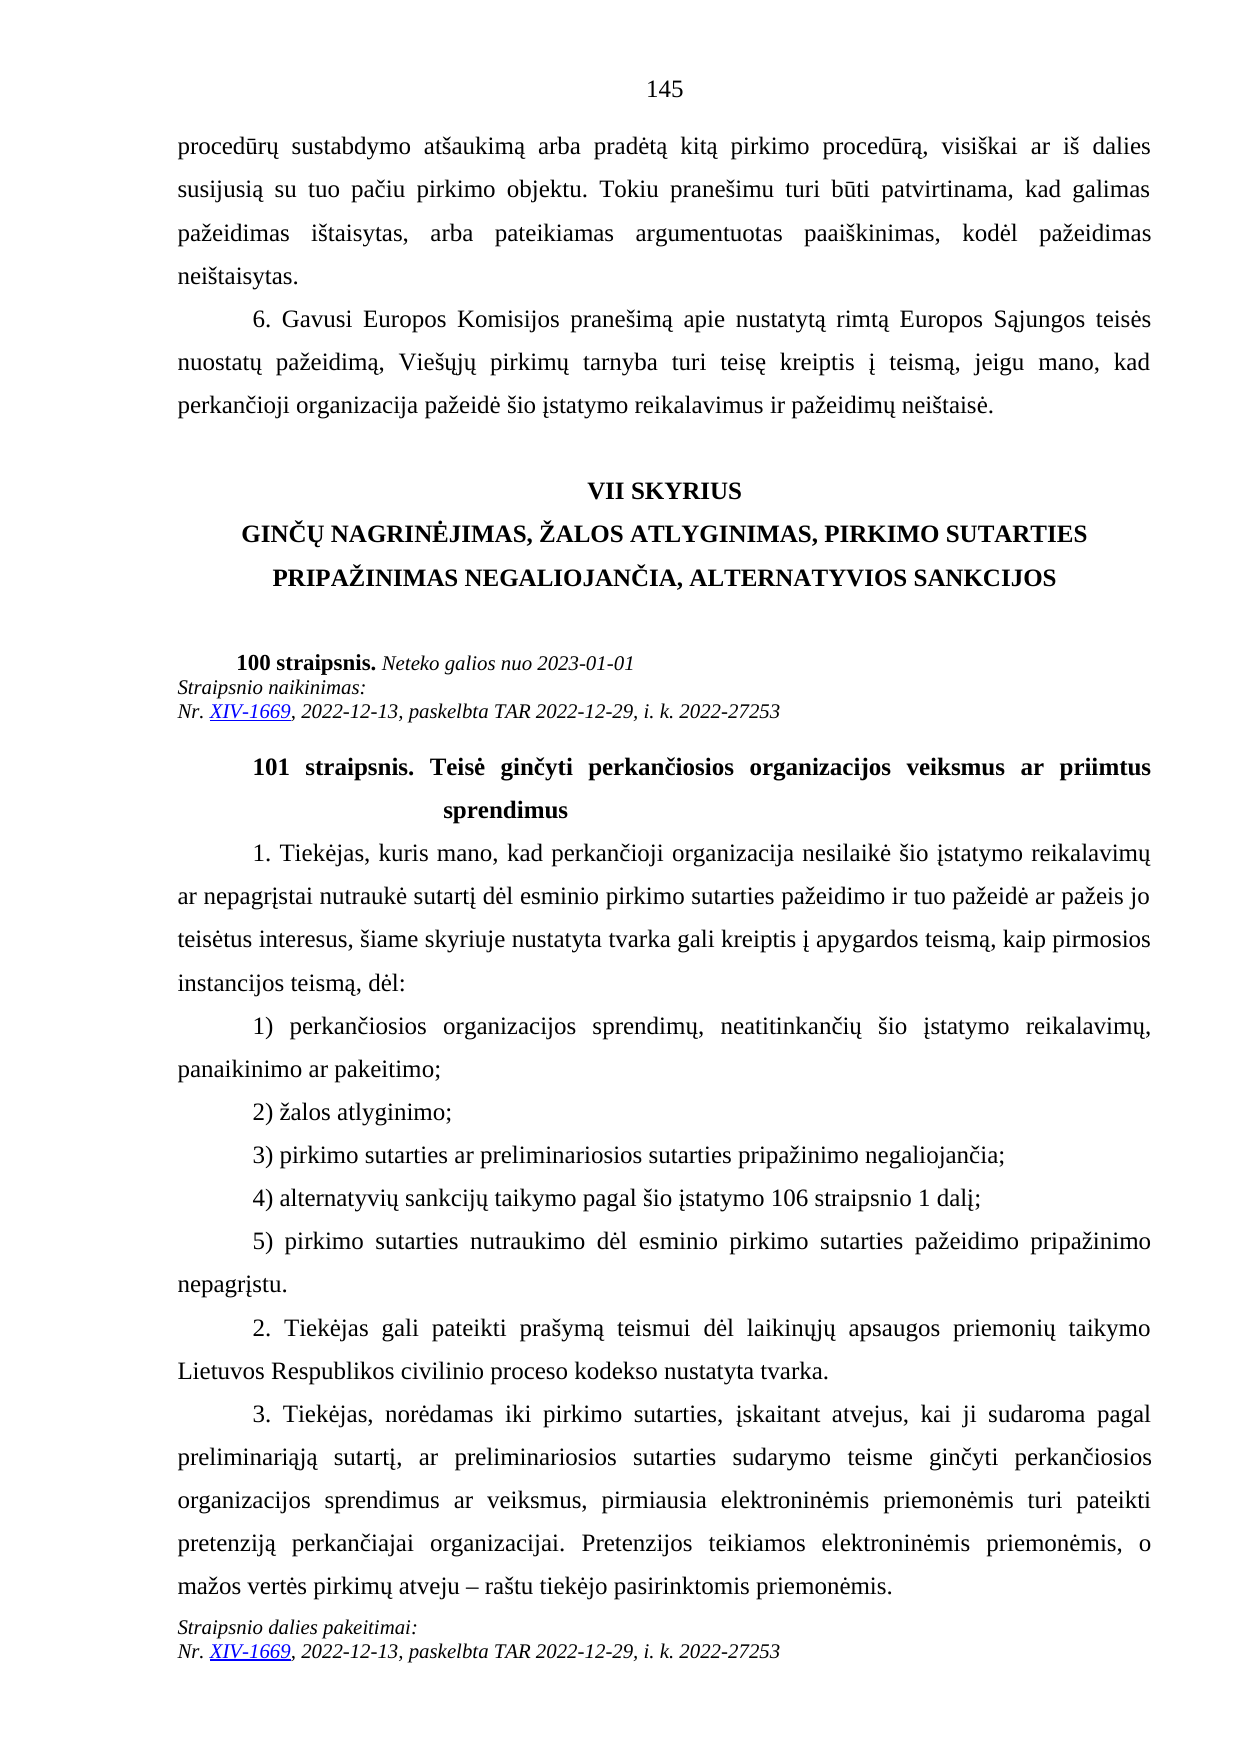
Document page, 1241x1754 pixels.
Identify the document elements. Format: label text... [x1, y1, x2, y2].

text 101 straipsnis. Teisė ginčyti perkančiosios organizacijos veiksmus ar priimtus sprendimus [252, 752, 1152, 824]
text GINČŲ NAGRINĖJIMAS, ŽALOS ATLYGINIMAS, PIRKIMO SUTARTIES PRIPAŽINIMAS NEGALIOJANČIA, ALTERNATYVIOS SANKCIJOS [177, 519, 1152, 591]
text Straipsnio naikinimas: [177, 675, 1152, 699]
text 6. Gavusi Europos Komisijos pranešimą apie nustatytą rimtą Europos Sąjungos teisės nuostatų pažeidimą, Viešųjų pirkimų tarnyba turi teisę kreiptis į teismą, jeigu mano, kad perkančioji organizacija pažeidė šio įstatymo reikalavimus ir pažeidimų neištaisė. [177, 304, 1152, 419]
text 100 straipsnis. Neteko galios nuo 2023-01-01 [177, 649, 1152, 675]
text 1. Tiekėjas, kuris mano, kad perkančioji organizacija nesilaikė šio įstatymo reikalavimų ar nepagrįstai nutraukė sutartį dėl esminio pirkimo sutarties pažeidimo ir tuo pažeidė ar pažeis jo teisėtus interesus, šiame skyriuje nustatyta tvarka gali kreiptis į apygardos teismą, kaip pirmosios instancijos teismą, dėl: [177, 838, 1152, 996]
text procedūrų sustabdymo atšaukimą arba pradėtą kitą pirkimo procedūrą, visiškai ar iš dalies susijusią su tuo pačiu pirkimo objektu. Tokiu pranešimu turi būti patvirtinama, kad galimas pažeidimas ištaisytas, arba pateikiamas argumentuotas paaiškinimas, kodėl pažeidimas neištaisytas. [177, 131, 1152, 289]
text 2) žalos atlyginimo; [177, 1097, 1152, 1126]
text Nr. XIV-1669, 2022-12-13, paskelbta TAR 2022-12-29, i. k. 2022-27253 [177, 1639, 1152, 1663]
text Nr. XIV-1669, 2022-12-13, paskelbta TAR 2022-12-29, i. k. 2022-27253 [177, 699, 1152, 723]
text Vii SKYRIUS [177, 476, 1152, 505]
text 1) perkančiosios organizacijos sprendimų, neatitinkančių šio įstatymo reikalavimų, panaikinimo ar pakeitimo; [177, 1011, 1152, 1083]
text 5) pirkimo sutarties nutraukimo dėl esminio pirkimo sutarties pažeidimo pripažinimo nepagrįstu. [177, 1226, 1152, 1298]
text 2. Tiekėjas gali pateikti prašymą teismui dėl laikinųjų apsaugos priemonių taikymo Lietuvos Respublikos civilinio proceso kodekso nustatyta tvarka. [177, 1313, 1152, 1384]
text Straipsnio dalies pakeitimai: [177, 1614, 1152, 1639]
text 3. Tiekėjas, norėdamas iki pirkimo sutarties, įskaitant atvejus, kai ji sudaroma pagal preliminariąją sutartį, ar preliminariosios sutarties sudarymo teisme ginčyti perkančiosios organizacijos sprendimus ar veiksmus, pirmiausia elektroninėmis priemonėmis turi pateikti pretenziją perkančiajai organizacijai. Pretenzijos teikiamos elektroninėmis priemonėmis, o mažos vertės pirkimų atveju – raštu tiekėjo pasirinktomis priemonėmis. [177, 1399, 1152, 1600]
text 4) alternatyvių sankcijų taikymo pagal šio įstatymo 106 straipsnio 1 dalį; [177, 1183, 1152, 1212]
text 3) pirkimo sutarties ar preliminariosios sutarties pripažinimo negaliojančia; [177, 1140, 1152, 1169]
